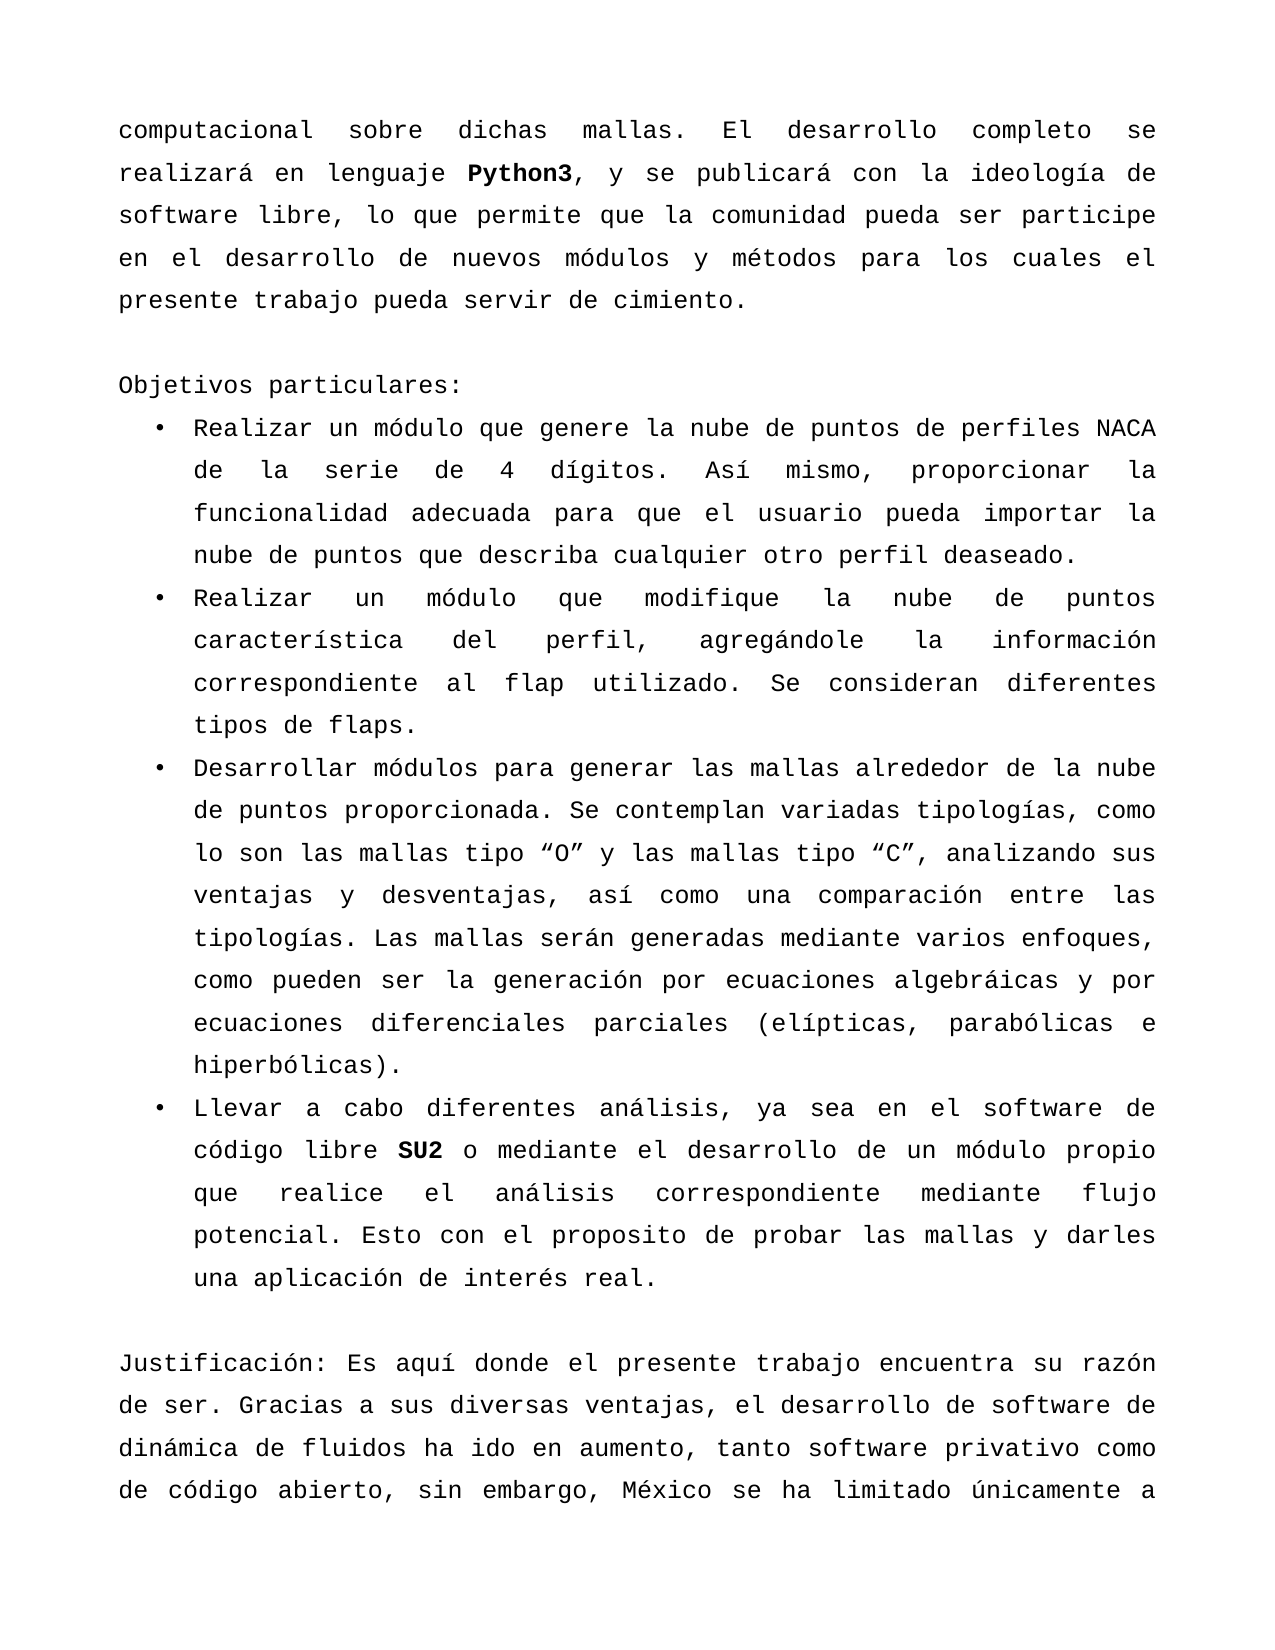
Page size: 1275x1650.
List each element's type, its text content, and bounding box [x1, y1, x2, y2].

list Realizar un módulo que modifique la nube de puntos característica del perfil, agregándole la información correspondiente al flap utilizado. Se consideran diferentes tipos de flaps. [156, 586, 1157, 741]
list Llevar a cabo diferentes análisis, ya sea en el software de código libre SU2 o mediante el desarrollo de un módulo propio que realice el análisis correspondiente mediante flujo potencial. Esto con el proposito de probar las mallas y darles una aplicación de interés real. [156, 1096, 1157, 1294]
text Justificación: Es aquí donde el presente trabajo encuentra su razón de ser. Gracias a sus diversas ventajas, el desarrollo de software de dinámica de fluidos ha ido en aumento, tanto software privativo como de código abierto, sin embargo, México se ha limitado únicamente a [118, 1351, 1157, 1506]
list Desarrollar módulos para generar las mallas alrededor de la nube de puntos proporcionada. Se contemplan variadas tipologías, como lo son las mallas tipo “O” y las mallas tipo “C”, analizando sus ventajas y desventajas, así como una comparación entre las tipologías. Las mallas serán generadas mediante varios enfoques, como pueden ser la generación por ecuaciones algebráicas y por ecuaciones diferenciales parciales (elípticas, parabólicas e hiperbólicas). [156, 756, 1157, 1081]
list Realizar un módulo que genere la nube de puntos de perfiles NACA de la serie de 4 dígitos. Así mismo, proporcionar la funcionalidad adecuada para que el usuario pueda importar la nube de puntos que describa cualquier otro perfil deaseado. [156, 416, 1157, 571]
text Objetivos particulares: [118, 373, 1157, 401]
text computacional sobre dichas mallas. El desarrollo completo se realizará en lenguaje Python3, y se publicará con la ideología de software libre, lo que permite que la comunidad pueda ser participe en el desarrollo de nuevos módulos y métodos para los cuales el presente trabajo pueda servir de cimiento. [118, 118, 1157, 316]
